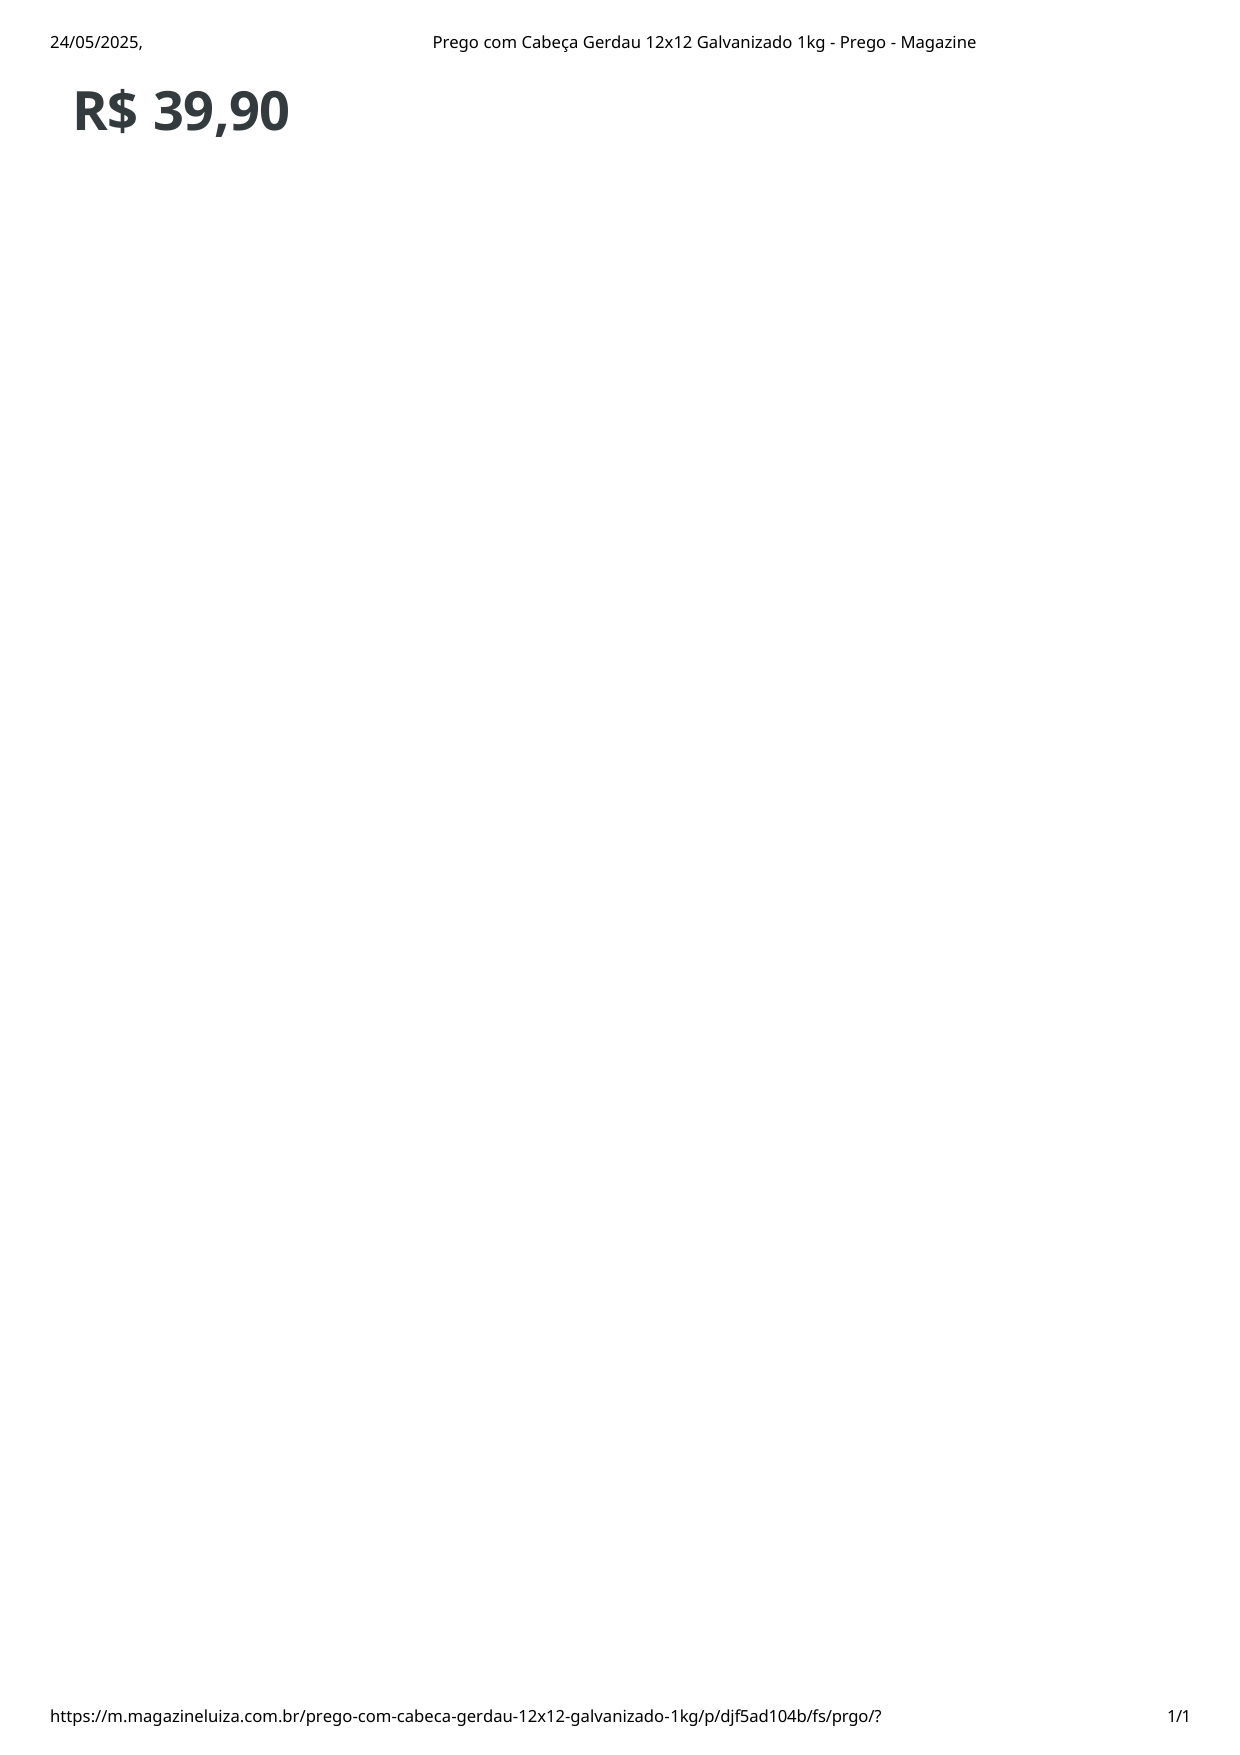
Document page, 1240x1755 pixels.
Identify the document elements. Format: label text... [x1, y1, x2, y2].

subtitle R$ 39,90 [72, 72, 1181, 146]
